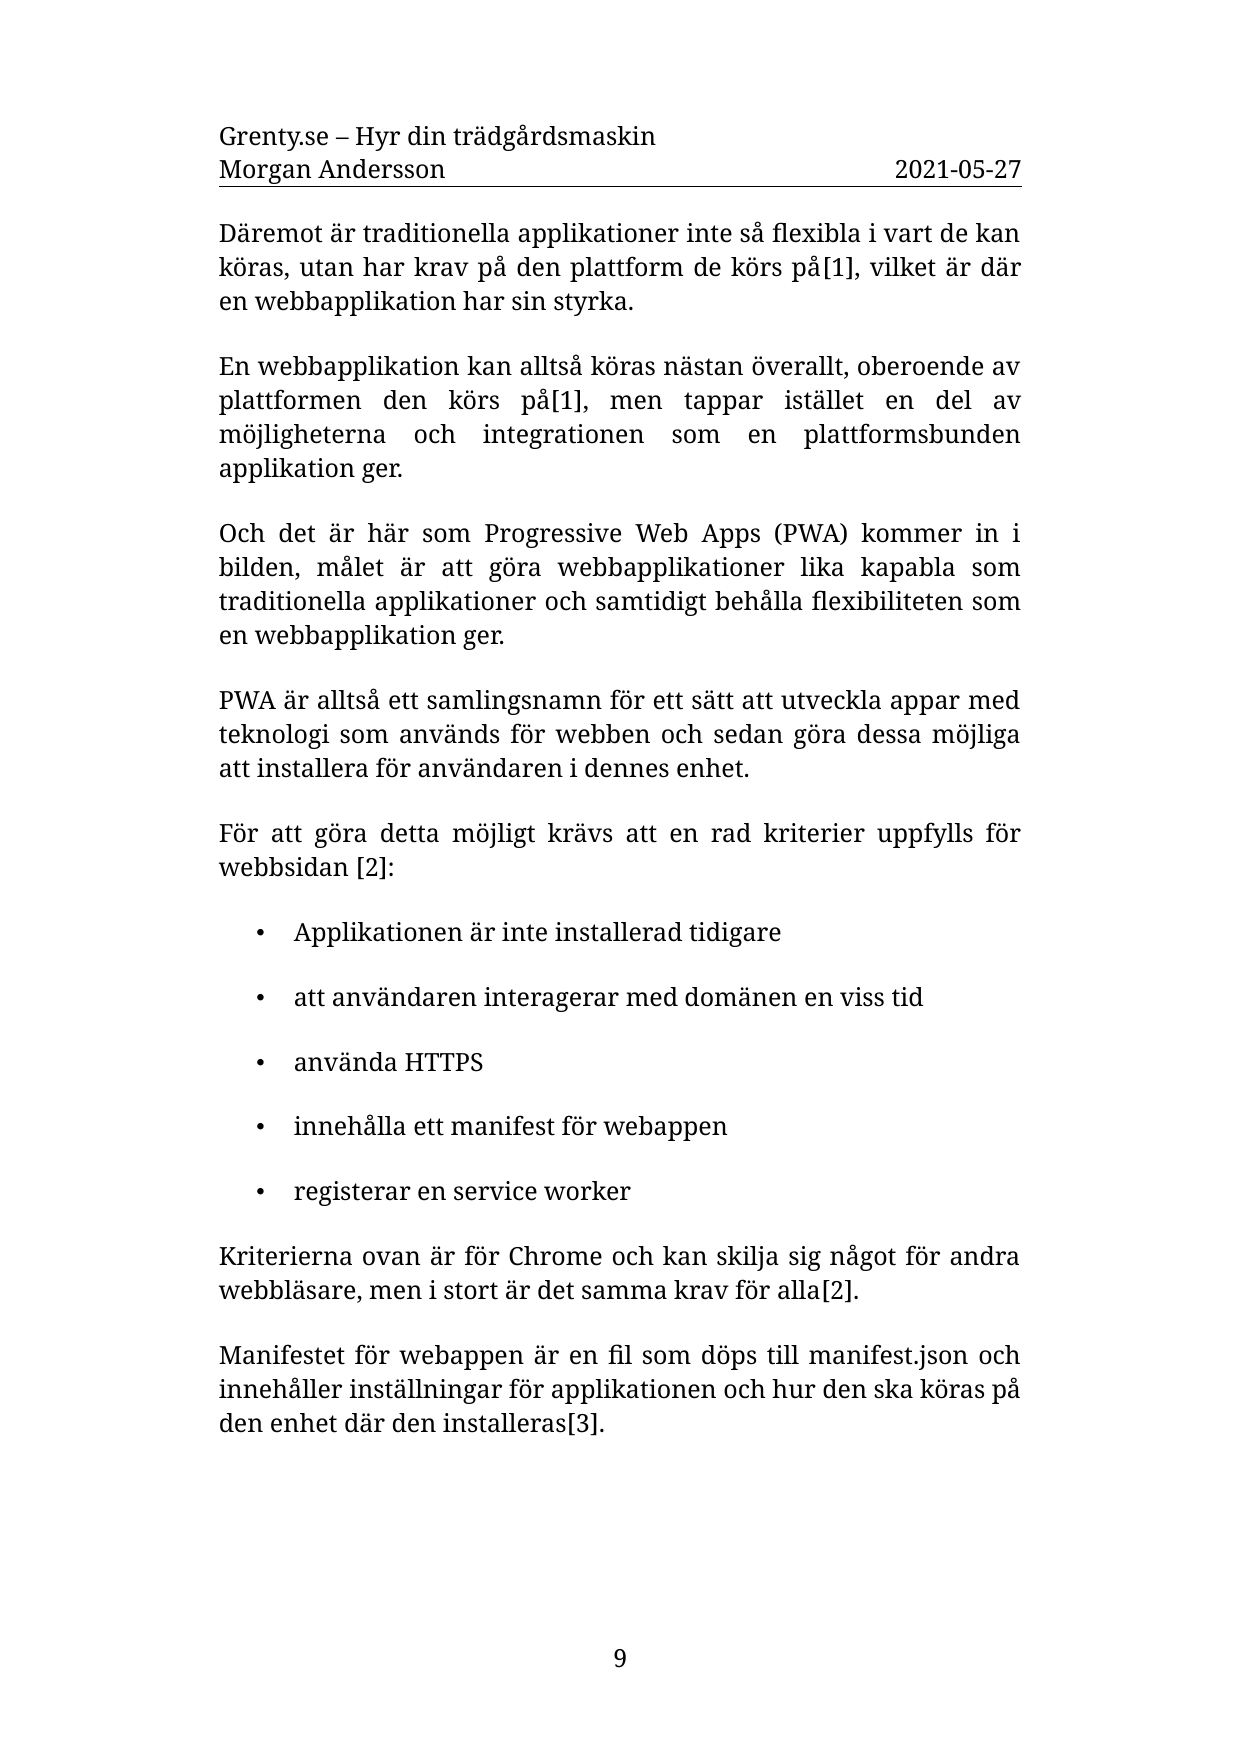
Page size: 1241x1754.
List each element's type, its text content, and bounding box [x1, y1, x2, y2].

text Kriterierna ovan är för Chrome och kan skilja sig något för andra webbläsare, men i stort är det samma krav för alla[2]. [218, 1238, 1022, 1307]
list att användaren interagerar med domänen en viss tid [256, 979, 1022, 1013]
list Applikationen är inte installerad tidigare [256, 914, 1022, 949]
text Och det är här som Progressive Web Apps (PWA) kommer in i bilden, målet är att göra webbapplikationer lika kapabla som traditionella applikationer och samtidigt behålla flexibiliteten som en webbapplikation ger. [218, 516, 1022, 652]
text PWA är alltså ett samlingsnamn för ett sätt att utveckla appar med teknologi som används för webben och sedan göra dessa möjliga att installera för användaren i dennes enhet. [218, 683, 1022, 785]
list registerar en service worker [256, 1174, 1022, 1208]
text Däremot är traditionella applikationer inte så flexibla i vart de kan köras, utan har krav på den plattform de körs på[1], vilket är där en webbapplikation har sin styrka. [218, 216, 1022, 318]
list använda HTTPS [256, 1044, 1022, 1078]
text För att göra detta möjligt krävs att en rad kriterier uppfylls för webbsidan [2]: [218, 816, 1022, 884]
text Manifestet för webappen är en fil som döps till manifest.json och innehåller inställningar för applikationen och hur den ska köras på den enhet där den installeras[3]. [218, 1337, 1022, 1439]
text En webbapplikation kan alltså köras nästan överallt, oberoende av plattformen den körs på[1], men tappar istället en del av möjligheterna och integrationen som en plattformsbunden applikation ger. [218, 349, 1022, 485]
list innehålla ett manifest för webappen [256, 1109, 1022, 1143]
